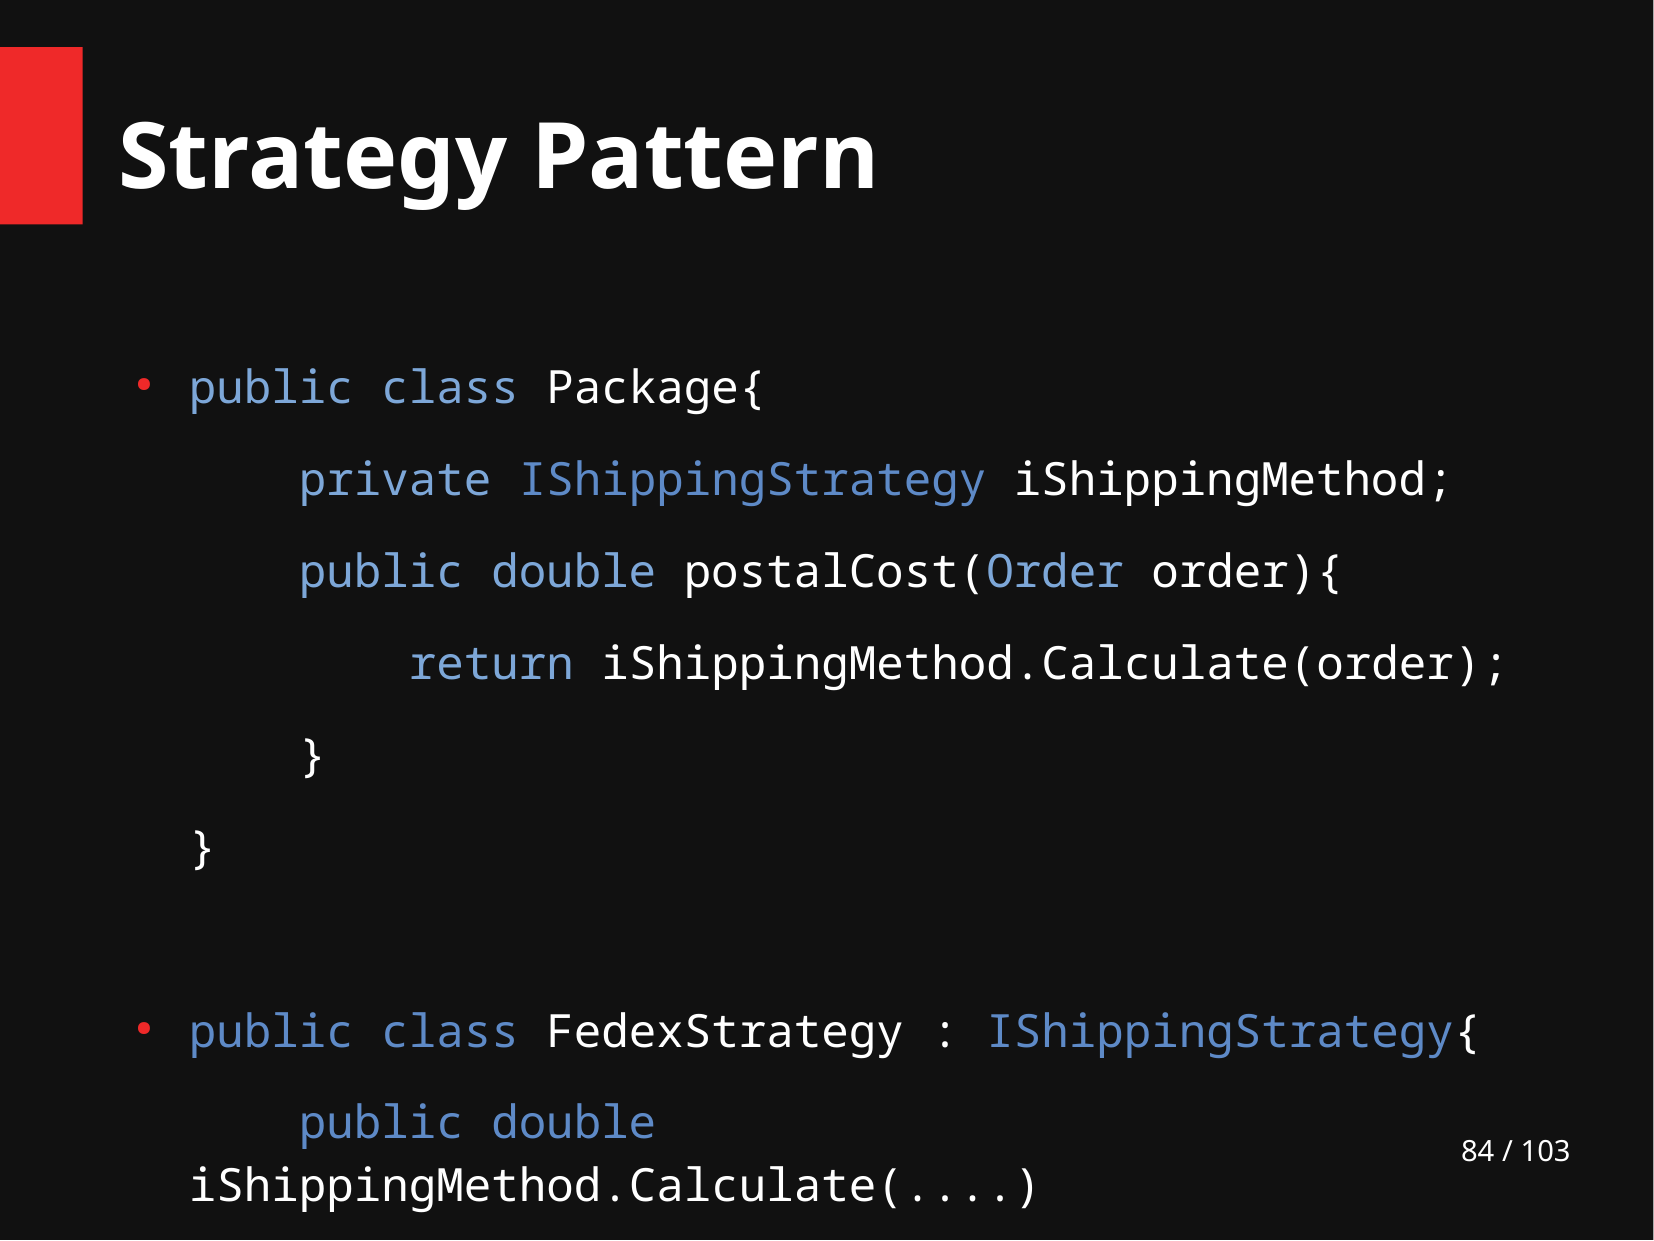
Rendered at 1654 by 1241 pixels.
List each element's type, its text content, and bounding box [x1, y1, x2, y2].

title Strategy Pattern [118, 49, 1571, 257]
list public class Package{ private IShippingStrategy iShippingMethod; public double postalCost(Order order){ return iShippingMethod.Calculate(order); } } public class FedexStrategy : IShippingStrategy{ public double iShippingMethod.Calculate(....) {......} } [118, 354, 1536, 1074]
